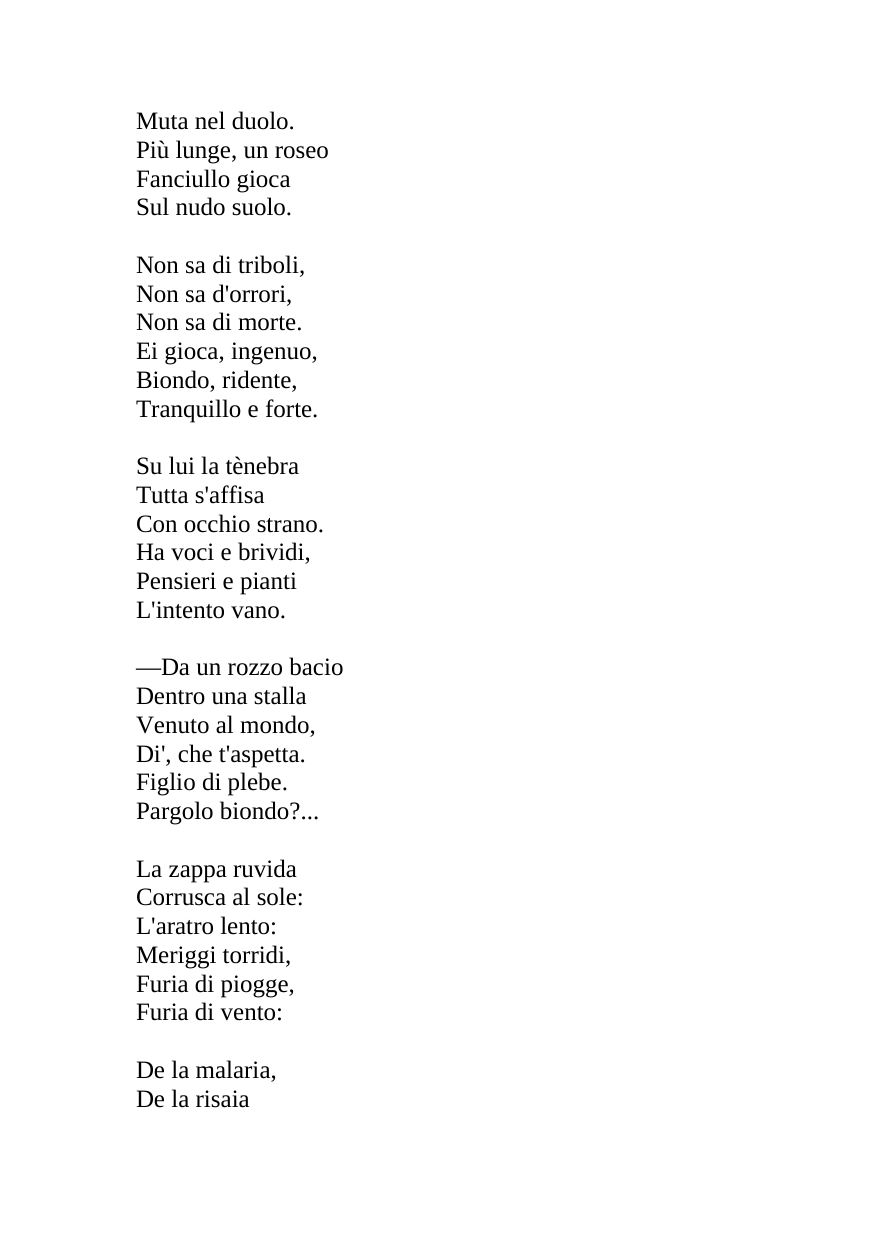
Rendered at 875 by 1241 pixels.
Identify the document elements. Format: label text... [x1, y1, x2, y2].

text De la risaia [106, 1084, 768, 1112]
text Sul nudo suolo. [106, 192, 768, 221]
text Figlio di plebe. [106, 767, 768, 796]
text Biondo, ridente, [106, 365, 768, 394]
text Di', che t'aspetta. [106, 739, 768, 767]
text Pargolo biondo?... [106, 796, 768, 825]
text Tranquillo e forte. [106, 394, 768, 422]
text Tutta s'affisa [106, 480, 768, 509]
text Con occhio strano. [106, 509, 768, 537]
text Ha voci e brividi, [106, 537, 768, 566]
text Muta nel duolo. [106, 106, 768, 135]
text L'aratro lento: [106, 911, 768, 940]
text Più lunge, un roseo [106, 135, 768, 164]
text Furia di vento: [106, 997, 768, 1026]
text Fanciullo gioca [106, 164, 768, 192]
text Ei gioca, ingenuo, [106, 336, 768, 365]
text De la malaria, [106, 1055, 768, 1084]
text Meriggi torridi, [106, 940, 768, 969]
text Non sa d'orrori, [106, 279, 768, 307]
text L'intento vano. [106, 595, 768, 624]
text Corrusca al sole: [106, 882, 768, 911]
text Pensieri e pianti [106, 566, 768, 595]
text La zappa ruvida [106, 854, 768, 882]
text Venuto al mondo, [106, 710, 768, 739]
text Dentro una stalla [106, 681, 768, 710]
text Non sa di triboli, [106, 250, 768, 279]
text Su lui la tènebra [106, 451, 768, 480]
text Furia di piogge, [106, 969, 768, 997]
text —Da un rozzo bacio [106, 652, 768, 681]
text Non sa di morte. [106, 307, 768, 336]
